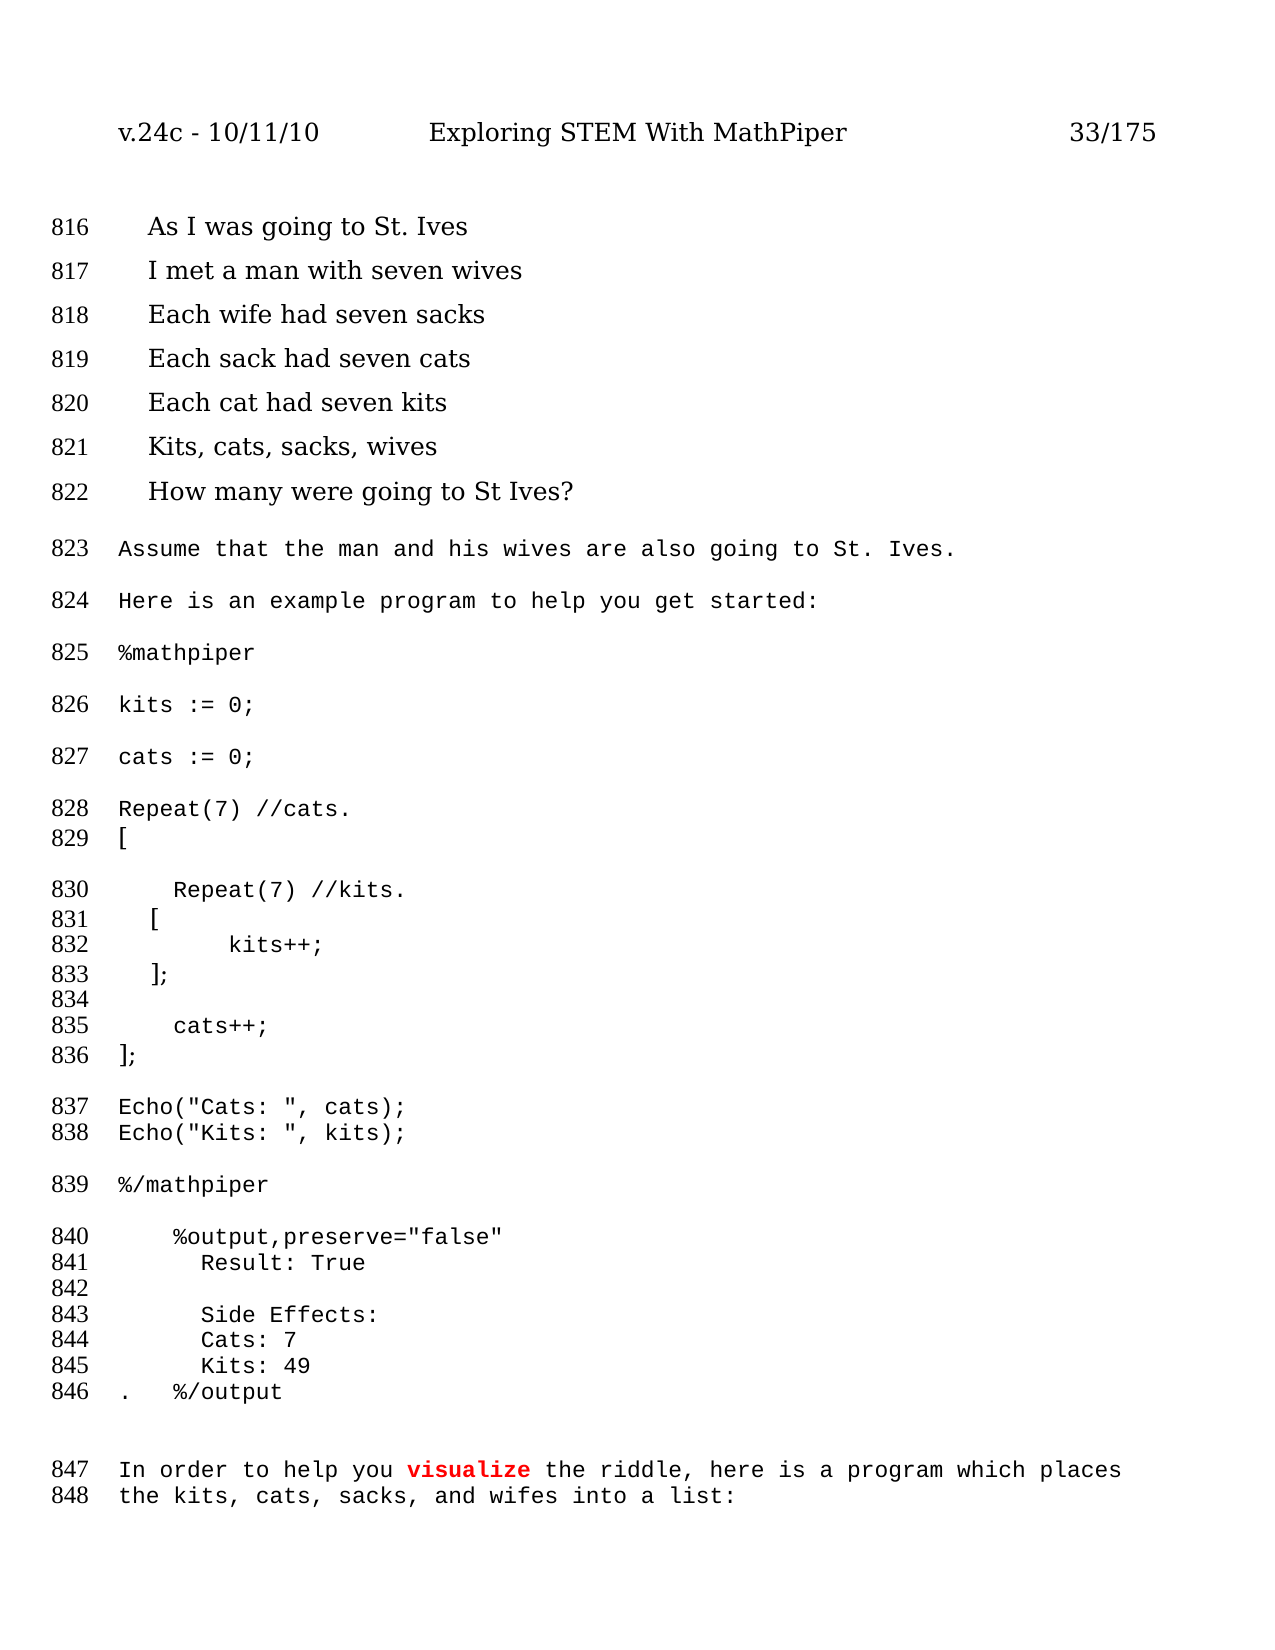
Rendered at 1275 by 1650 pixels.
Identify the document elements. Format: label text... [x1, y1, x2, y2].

text Result: True [118, 1251, 1157, 1277]
text kits := 0; [118, 693, 1157, 719]
text As I was going to St. Ives [148, 212, 1157, 241]
text %mathpiper [118, 642, 1157, 667]
text Each wife had seven sacks [148, 300, 1157, 329]
text Here is an example program to help you get started: [118, 590, 1157, 616]
text Assume that the man and his wives are also going to St. Ives. [118, 538, 1157, 564]
text Kits, cats, sacks, wives [148, 432, 1157, 462]
text Side Effects: [118, 1303, 1157, 1329]
text ]; [118, 959, 1157, 988]
text In order to help you visualize the riddle, here is a program which places the kits, cats, sacks, and wifes into a list: [118, 1458, 1157, 1510]
text %output,preserve="false" [118, 1225, 1157, 1251]
text kits++; [118, 933, 1157, 959]
text Kits: 49 [118, 1355, 1157, 1381]
text Repeat(7) //kits. [118, 878, 1157, 904]
text Each sack had seven cats [148, 344, 1157, 373]
text %/mathpiper [118, 1173, 1157, 1199]
text How many were going to St Ives? [148, 477, 1157, 506]
text [ [118, 823, 1157, 852]
text [ [118, 904, 1157, 933]
text . %/output [118, 1381, 1157, 1407]
text Each cat had seven kits [148, 388, 1157, 417]
text Echo("Cats: ", cats); [118, 1095, 1157, 1121]
text ]; [118, 1040, 1157, 1069]
text cats++; [118, 1014, 1157, 1040]
text Echo("Kits: ", kits); [118, 1121, 1157, 1147]
text cats := 0; [118, 745, 1157, 771]
text Cats: 7 [118, 1329, 1157, 1355]
text Repeat(7) //cats. [118, 797, 1157, 823]
text I met a man with seven wives [148, 256, 1157, 285]
